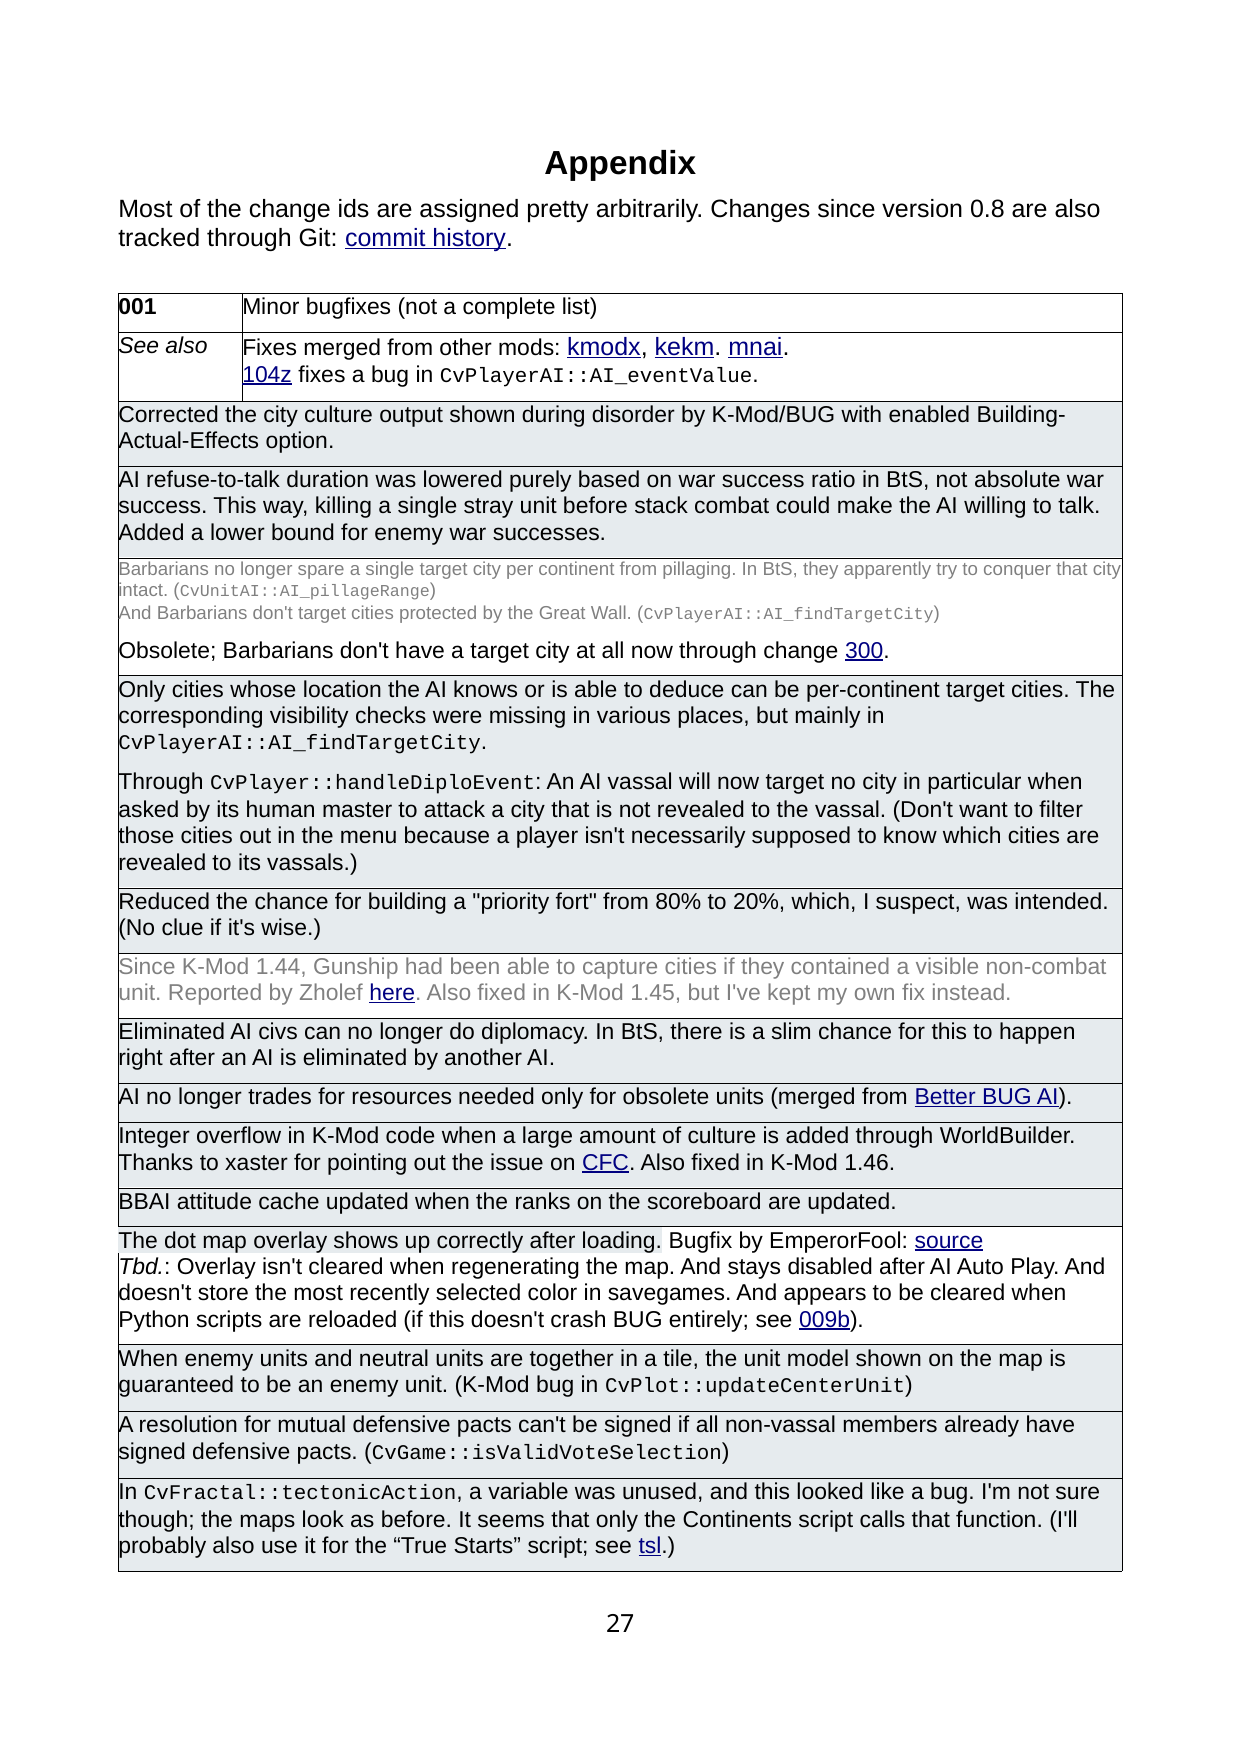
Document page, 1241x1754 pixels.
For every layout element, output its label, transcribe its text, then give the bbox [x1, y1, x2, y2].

table_cell Only cities whose location the AI knows or is able to deduce can be per-continent target cities. The corresponding visibility checks were missing in various places, but mainly in CvPlayerAI::AI_findTargetCity. Through CvPlayer::handleDiploEvent: An AI vassal will now target no city in particular when asked by its human master to attack a city that is not revealed to the vassal. (Don't want to filter those cities out in the menu because a player isn't necessarily supposed to know which cities are revealed to its vassals.) [119, 676, 1122, 887]
table_cell Eliminated AI civs can no longer do diplomacy. In BtS, there is a slim chance for this to happen right after an AI is eliminated by another AI. [119, 1019, 1122, 1083]
table_header Minor bugfixes (not a complete list) [243, 294, 1122, 332]
table_cell A resolution for mutual defensive pacts can't be signed if all non-vassal members already have signed defensive pacts. (CvGame::isValidVoteSelection) [119, 1412, 1122, 1478]
table_cell See also [119, 333, 242, 401]
table_cell When enemy units and neutral units are together in a tile, the unit model shown on the map is guaranteed to be an enemy unit. (K-Mod bug in CvPlot::updateCenterUnit) [119, 1345, 1122, 1411]
table_cell BBAI attitude cache updated when the ranks on the scoreboard are updated. [119, 1189, 1122, 1226]
subtitle Appendix [118, 143, 1122, 182]
table_cell Barbarians no longer spare a single target city per continent from pillaging. In BtS, they apparently try to conquer that city intact. (CvUnitAI::AI_pillageRange) And Barbarians don't target cities protected by the Great Wall. (CvPlayerAI::AI_findTargetCity) Obsolete; Barbarians don't have a target city at all now through change 300. [119, 559, 1122, 675]
table_cell AI no longer trades for resources needed only for obsolete units (merged from Better BUG AI). [119, 1084, 1122, 1122]
table_cell Since K-Mod 1.44, Gunship had been able to capture cities if they contained a visible non-combat unit. Reported by Zholef here. Also fixed in K-Mod 1.45, but I've kept my own fix instead. [119, 954, 1122, 1018]
table_header 001 [119, 294, 242, 332]
table_cell Fixes merged from other mods: kmodx, kekm. mnai. 104z fixes a bug in CvPlayerAI::AI_eventValue. [243, 333, 1122, 401]
table_cell Integer overflow in K-Mod code when a large amount of culture is added through WorldBuilder. Thanks to xaster for pointing out the issue on CFC. Also fixed in K-Mod 1.46. [119, 1123, 1122, 1187]
table_cell In CvFractal::tectonicAction, a variable was unused, and this looked like a bug. I'm not sure though; the maps look as before. It seems that only the Continents script calls that function. (I'll probably also use it for the “True Starts” script; see tsl.) [119, 1479, 1122, 1571]
table_cell AI refuse-to-talk duration was lowered purely based on war success ratio in BtS, not absolute war success. This way, killing a single stray unit before stack combat could make the AI willing to talk. Added a lower bound for enemy war successes. [119, 467, 1122, 557]
table_cell Reduced the chance for building a "priority fort" from 80% to 20%, which, I suspect, was intended. (No clue if it's wise.) [119, 889, 1122, 953]
table_cell The dot map overlay shows up correctly after loading. Bugfix by EmperorFool: source Tbd.: Overlay isn't cleared when regenerating the map. And stays disabled after AI Auto Play. And doesn't store the most recently selected color in savegames. And appears to be cleared when Python scripts are reloaded (if this doesn't crash BUG entirely; see 009b). [119, 1227, 1122, 1344]
table_cell Corrected the city culture output shown during disorder by K-Mod/BUG with enabled Building-Actual-Effects option. [119, 402, 1122, 466]
text Most of the change ids are assigned pretty arbitrarily. Changes since version 0.8 are also tracked through Git: commit history. [118, 194, 1122, 280]
